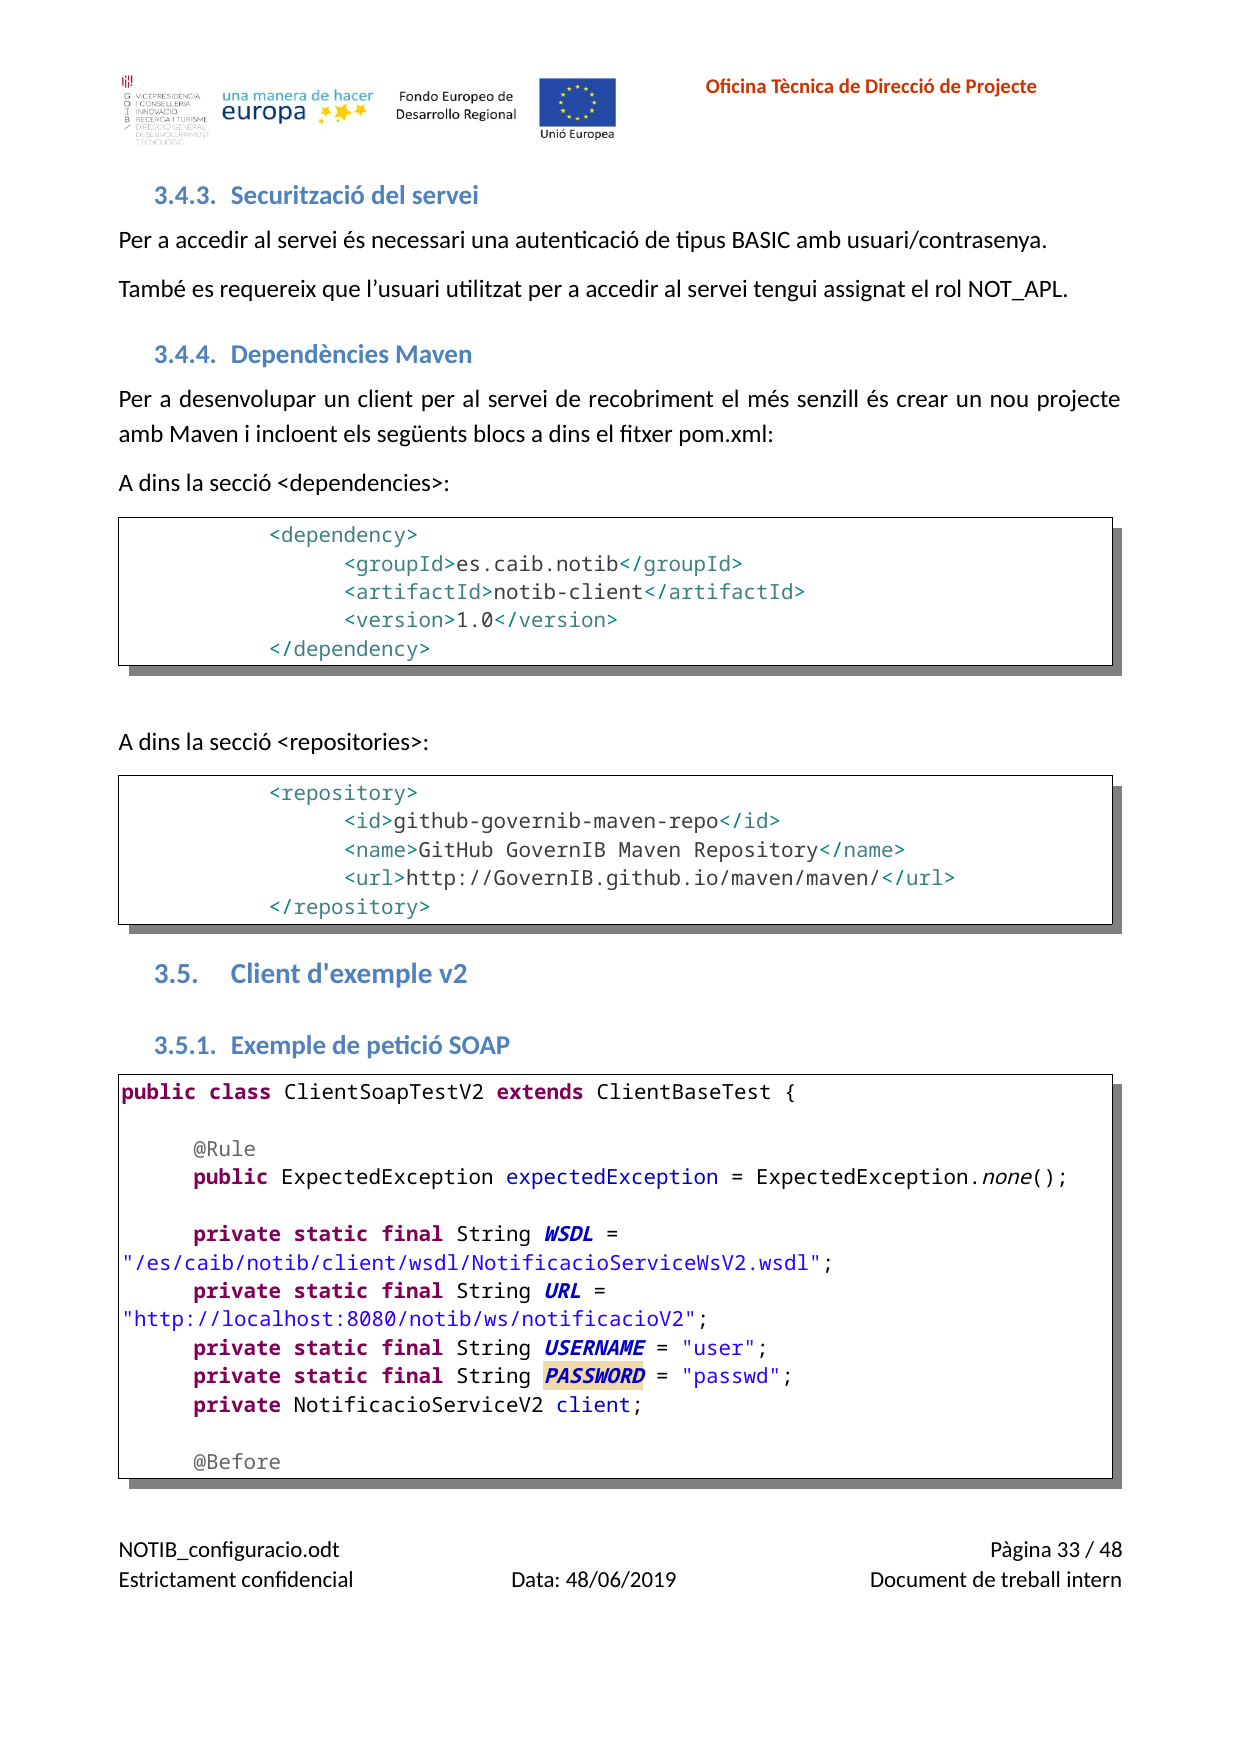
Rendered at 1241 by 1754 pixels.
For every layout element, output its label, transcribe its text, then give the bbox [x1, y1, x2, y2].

text <artifactId>notib-client</artifactId> [119, 574, 1112, 602]
text També es requereix que l’usuari utilitzat per a accedir al servei tengui assignat el rol NOT_APL. [118, 273, 1122, 304]
text private static final String PASSWORD = "passwd"; [119, 1358, 1112, 1387]
subtitle Exemple de petició SOAP [154, 1028, 1122, 1062]
subtitle Securització del servei [154, 178, 1122, 211]
text @Rule [119, 1131, 1112, 1159]
text private NotificacioServiceV2 client; [119, 1387, 1112, 1418]
text public class ClientSoapTestV2 extends ClientBaseTest { [119, 1075, 1112, 1106]
text <groupId>es.caib.notib</groupId> [119, 546, 1112, 574]
text <id>github-governib-maven-repo</id> [119, 804, 1112, 832]
text private static final String USERNAME = "user"; [119, 1330, 1112, 1358]
subtitle Client d'exemple v2 [154, 955, 1122, 990]
text <repository> [119, 776, 1112, 804]
text </dependency> [119, 631, 1112, 665]
text <url>http://GovernIB.github.io/maven/maven/</url> [119, 861, 1112, 889]
picture [219, 73, 621, 147]
text <dependency> [119, 518, 1112, 546]
text <version>1.0</version> [119, 602, 1112, 631]
text </repository> [119, 889, 1112, 923]
text private static final String URL = "http://localhost:8080/notib/ws/notificacioV2"; [119, 1273, 1112, 1330]
text private static final String WSDL = "/es/caib/notib/client/wsdl/NotificacioServiceWsV2.wsdl"; [119, 1216, 1112, 1273]
text Per a accedir al servei és necessari una autenticació de tipus BASIC amb usuari/contrasenya. [118, 224, 1122, 254]
text <name>GitHub GovernIB Maven Repository</name> [119, 832, 1112, 861]
text Per a desenvolupar un client per al servei de recobriment el més senzill és crear un nou projecte amb Maven i incloent els següents blocs a dins el fitxer pom.xml: [118, 383, 1122, 448]
text public ExpectedException expectedException = ExpectedException.none(); [119, 1159, 1112, 1191]
text @Before [119, 1444, 1112, 1478]
text A dins la secció <dependencies>: [118, 468, 1122, 498]
picture [118, 73, 213, 147]
text A dins la secció <repositories>: [118, 726, 1122, 756]
subtitle Dependències Maven [154, 337, 1122, 371]
